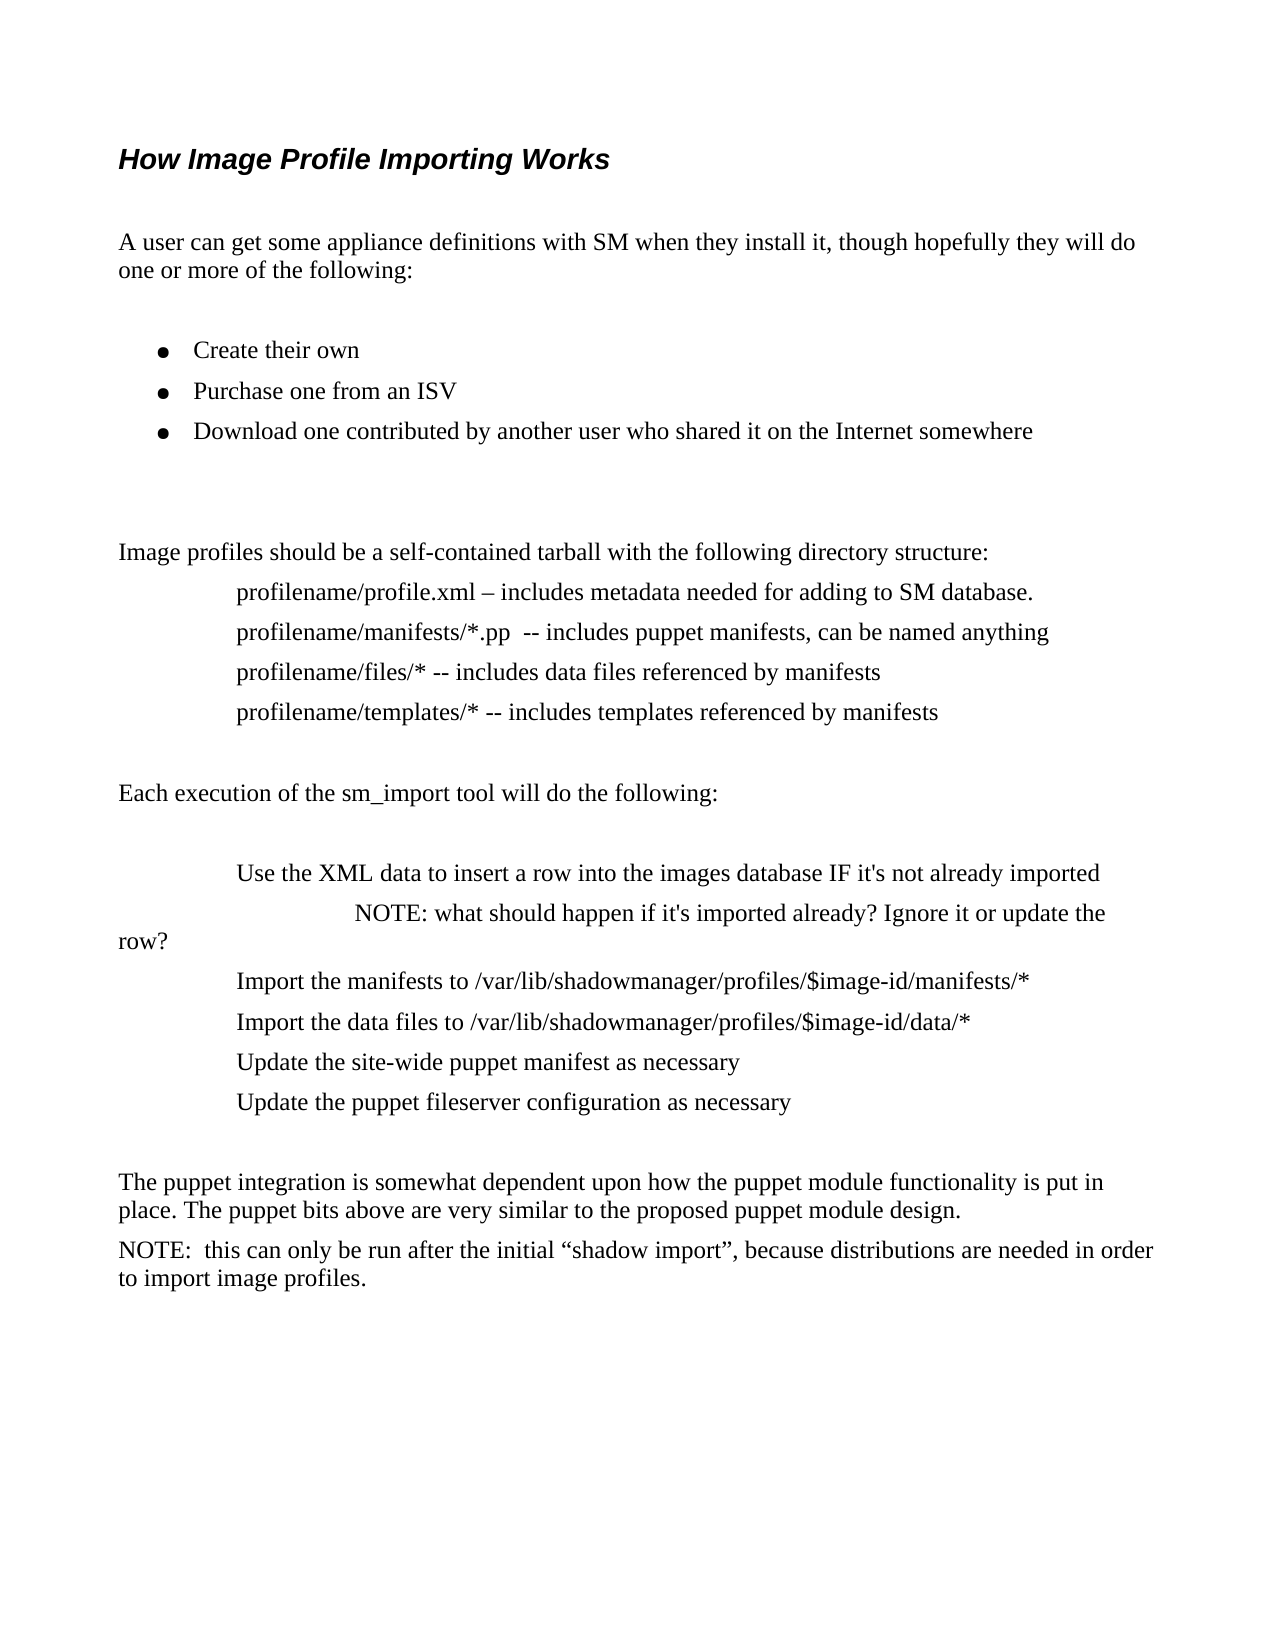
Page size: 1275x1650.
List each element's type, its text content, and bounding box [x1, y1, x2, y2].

text Update the puppet fileserver configuration as necessary [118, 1088, 1157, 1116]
text The puppet integration is somewhat dependent upon how the puppet module functionality is put in place. The puppet bits above are very similar to the proposed puppet module design. [118, 1168, 1157, 1224]
subtitle How Image Profile Importing Works [118, 143, 1157, 176]
text Update the site-wide puppet manifest as necessary [118, 1048, 1157, 1076]
text profilename/files/* -- includes data files referenced by manifests [118, 658, 1157, 686]
text profilename/templates/* -- includes templates referenced by manifests [118, 698, 1157, 726]
text NOTE: what should happen if it's imported already? Ignore it or update the row? [118, 899, 1157, 955]
text A user can get some appliance definitions with SM when they install it, though hopefully they will do one or more of the following: [118, 228, 1157, 284]
text Import the data files to /var/lib/shadowmanager/profiles/$image-id/data/* [118, 1008, 1157, 1035]
list Purchase one from an ISV [156, 377, 1157, 404]
text profilename/profile.xml – includes metadata needed for adding to SM database. [118, 578, 1157, 606]
text Image profiles should be a self-contained tarball with the following directory structure: [118, 538, 1157, 565]
text Import the manifests to /var/lib/shadowmanager/profiles/$image-id/manifests/* [118, 967, 1157, 995]
text Each execution of the sm_import tool will do the following: [118, 779, 1157, 807]
text Use the XML data to insert a row into the images database IF it's not already imported [118, 859, 1157, 887]
list Create their own [156, 337, 1157, 364]
text profilename/manifests/*.pp -- includes puppet manifests, can be named anything [118, 618, 1157, 646]
text NOTE: this can only be run after the initial “shadow import”, because distributions are needed in order to import image profiles. [118, 1236, 1157, 1292]
list Download one contributed by another user who shared it on the Internet somewhere [156, 417, 1157, 445]
